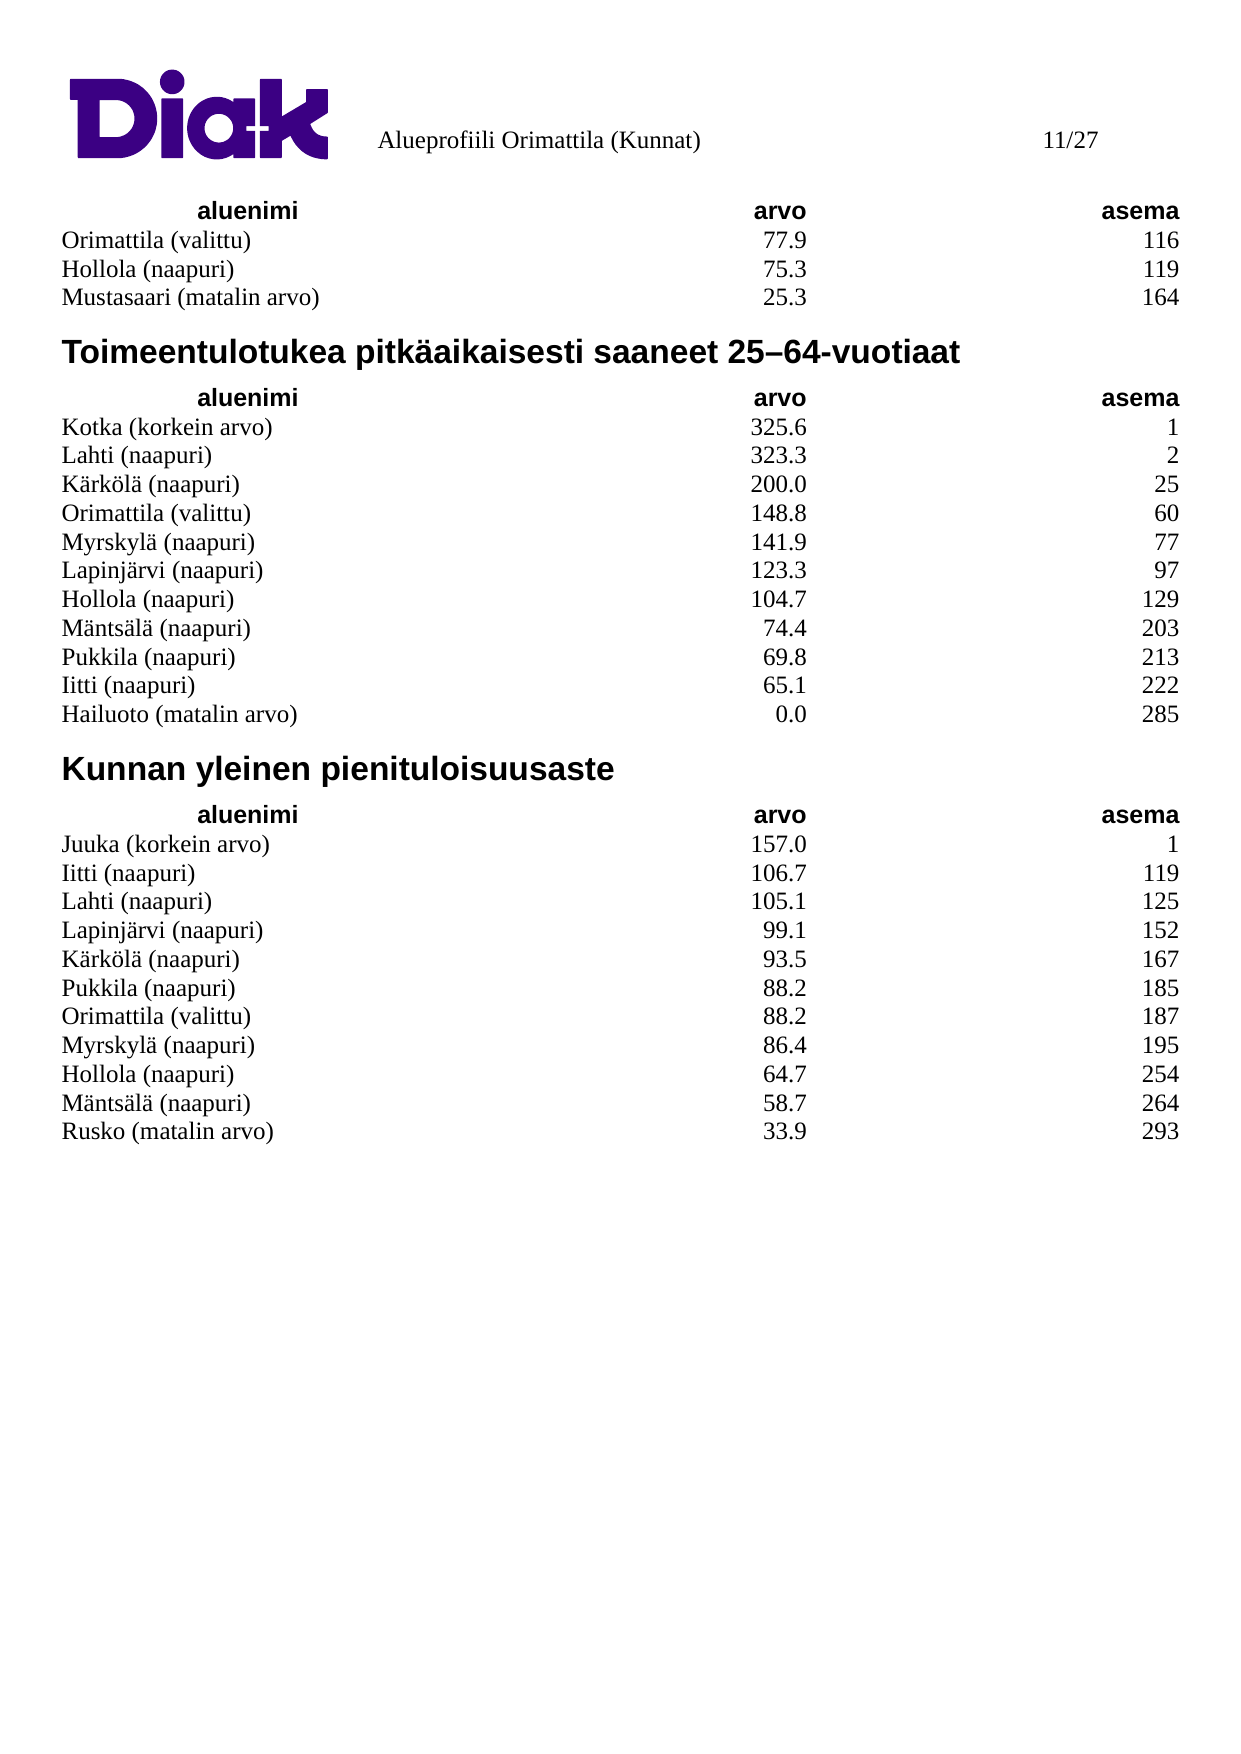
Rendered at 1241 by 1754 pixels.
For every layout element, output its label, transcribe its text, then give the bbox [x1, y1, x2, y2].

table_cell 293 [806, 1116, 1179, 1145]
table_cell 69.8 [434, 642, 806, 671]
table_cell 99.1 [434, 915, 806, 944]
table_cell 200.0 [434, 469, 806, 498]
table_cell 141.9 [434, 527, 806, 556]
table_cell 129 [806, 584, 1179, 613]
table_cell Lapinjärvi (naapuri) [61, 915, 434, 944]
table_cell 93.5 [434, 944, 806, 973]
table_cell 167 [806, 944, 1179, 973]
table_cell 25.3 [434, 283, 806, 311]
table_cell 285 [806, 699, 1179, 728]
table_cell Kotka (korkein arvo) [61, 412, 434, 441]
table_cell 164 [806, 283, 1179, 311]
table_cell 325.6 [434, 412, 806, 441]
table_cell Iitti (naapuri) [61, 858, 434, 886]
table_cell 88.2 [434, 1001, 806, 1030]
table_cell Rusko (matalin arvo) [61, 1116, 434, 1145]
table_cell Hollola (naapuri) [61, 254, 434, 282]
table_cell Myrskylä (naapuri) [61, 1030, 434, 1059]
table_cell Lahti (naapuri) [61, 441, 434, 469]
table_header asema [806, 196, 1179, 225]
table_header aluenimi [61, 196, 434, 225]
table_cell 60 [806, 498, 1179, 527]
table_cell 105.1 [434, 886, 806, 915]
table_cell 88.2 [434, 973, 806, 1001]
table_cell 25 [806, 469, 1179, 498]
table_cell 119 [806, 254, 1179, 282]
table_cell 104.7 [434, 584, 806, 613]
table_cell 58.7 [434, 1088, 806, 1116]
table_cell 254 [806, 1059, 1179, 1088]
table_cell 1 [806, 829, 1179, 858]
table_cell Pukkila (naapuri) [61, 973, 434, 1001]
table_header arvo [434, 800, 806, 829]
table_cell Myrskylä (naapuri) [61, 527, 434, 556]
table_cell Orimattila (valittu) [61, 1001, 434, 1030]
table_cell 77.9 [434, 225, 806, 254]
table_cell 33.9 [434, 1116, 806, 1145]
table_header aluenimi [61, 800, 434, 829]
table_cell Hollola (naapuri) [61, 1059, 434, 1088]
table_cell 187 [806, 1001, 1179, 1030]
table_cell 125 [806, 886, 1179, 915]
table_cell 74.4 [434, 613, 806, 642]
table_cell 106.7 [434, 858, 806, 886]
table_cell 1 [806, 412, 1179, 441]
table_header asema [806, 800, 1179, 829]
table_cell 0.0 [434, 699, 806, 728]
table_cell 213 [806, 642, 1179, 671]
table_cell Orimattila (valittu) [61, 225, 434, 254]
table_cell Pukkila (naapuri) [61, 642, 434, 671]
table_cell Juuka (korkein arvo) [61, 829, 434, 858]
table_cell 185 [806, 973, 1179, 1001]
table_cell 86.4 [434, 1030, 806, 1059]
table_cell Lahti (naapuri) [61, 886, 434, 915]
table_cell Hollola (naapuri) [61, 584, 434, 613]
table_cell Lapinjärvi (naapuri) [61, 556, 434, 584]
table_cell 75.3 [434, 254, 806, 282]
table_cell 64.7 [434, 1059, 806, 1088]
table_cell 203 [806, 613, 1179, 642]
table_cell 65.1 [434, 671, 806, 699]
table_header aluenimi [61, 383, 434, 412]
table_cell 77 [806, 527, 1179, 556]
subtitle Kunnan yleinen pienituloisuusaste [61, 749, 1179, 788]
table_cell 119 [806, 858, 1179, 886]
table_cell Kärkölä (naapuri) [61, 944, 434, 973]
table_cell 222 [806, 671, 1179, 699]
table_cell Mäntsälä (naapuri) [61, 1088, 434, 1116]
table_header arvo [434, 383, 806, 412]
table_cell 264 [806, 1088, 1179, 1116]
table_cell 157.0 [434, 829, 806, 858]
table_cell 195 [806, 1030, 1179, 1059]
table_cell Orimattila (valittu) [61, 498, 434, 527]
table_cell 116 [806, 225, 1179, 254]
table_cell 323.3 [434, 441, 806, 469]
table_header arvo [434, 196, 806, 225]
table_cell Iitti (naapuri) [61, 671, 434, 699]
table_cell Kärkölä (naapuri) [61, 469, 434, 498]
table_cell 123.3 [434, 556, 806, 584]
table_cell Hailuoto (matalin arvo) [61, 699, 434, 728]
subtitle Toimeentulotukea pitkäaikaisesti saaneet 25–64-vuotiaat [61, 332, 1179, 371]
table_header asema [806, 383, 1179, 412]
table_cell Mustasaari (matalin arvo) [61, 283, 434, 311]
table_cell 2 [806, 441, 1179, 469]
table_cell 97 [806, 556, 1179, 584]
table_cell 152 [806, 915, 1179, 944]
table_cell 148.8 [434, 498, 806, 527]
table_cell Mäntsälä (naapuri) [61, 613, 434, 642]
